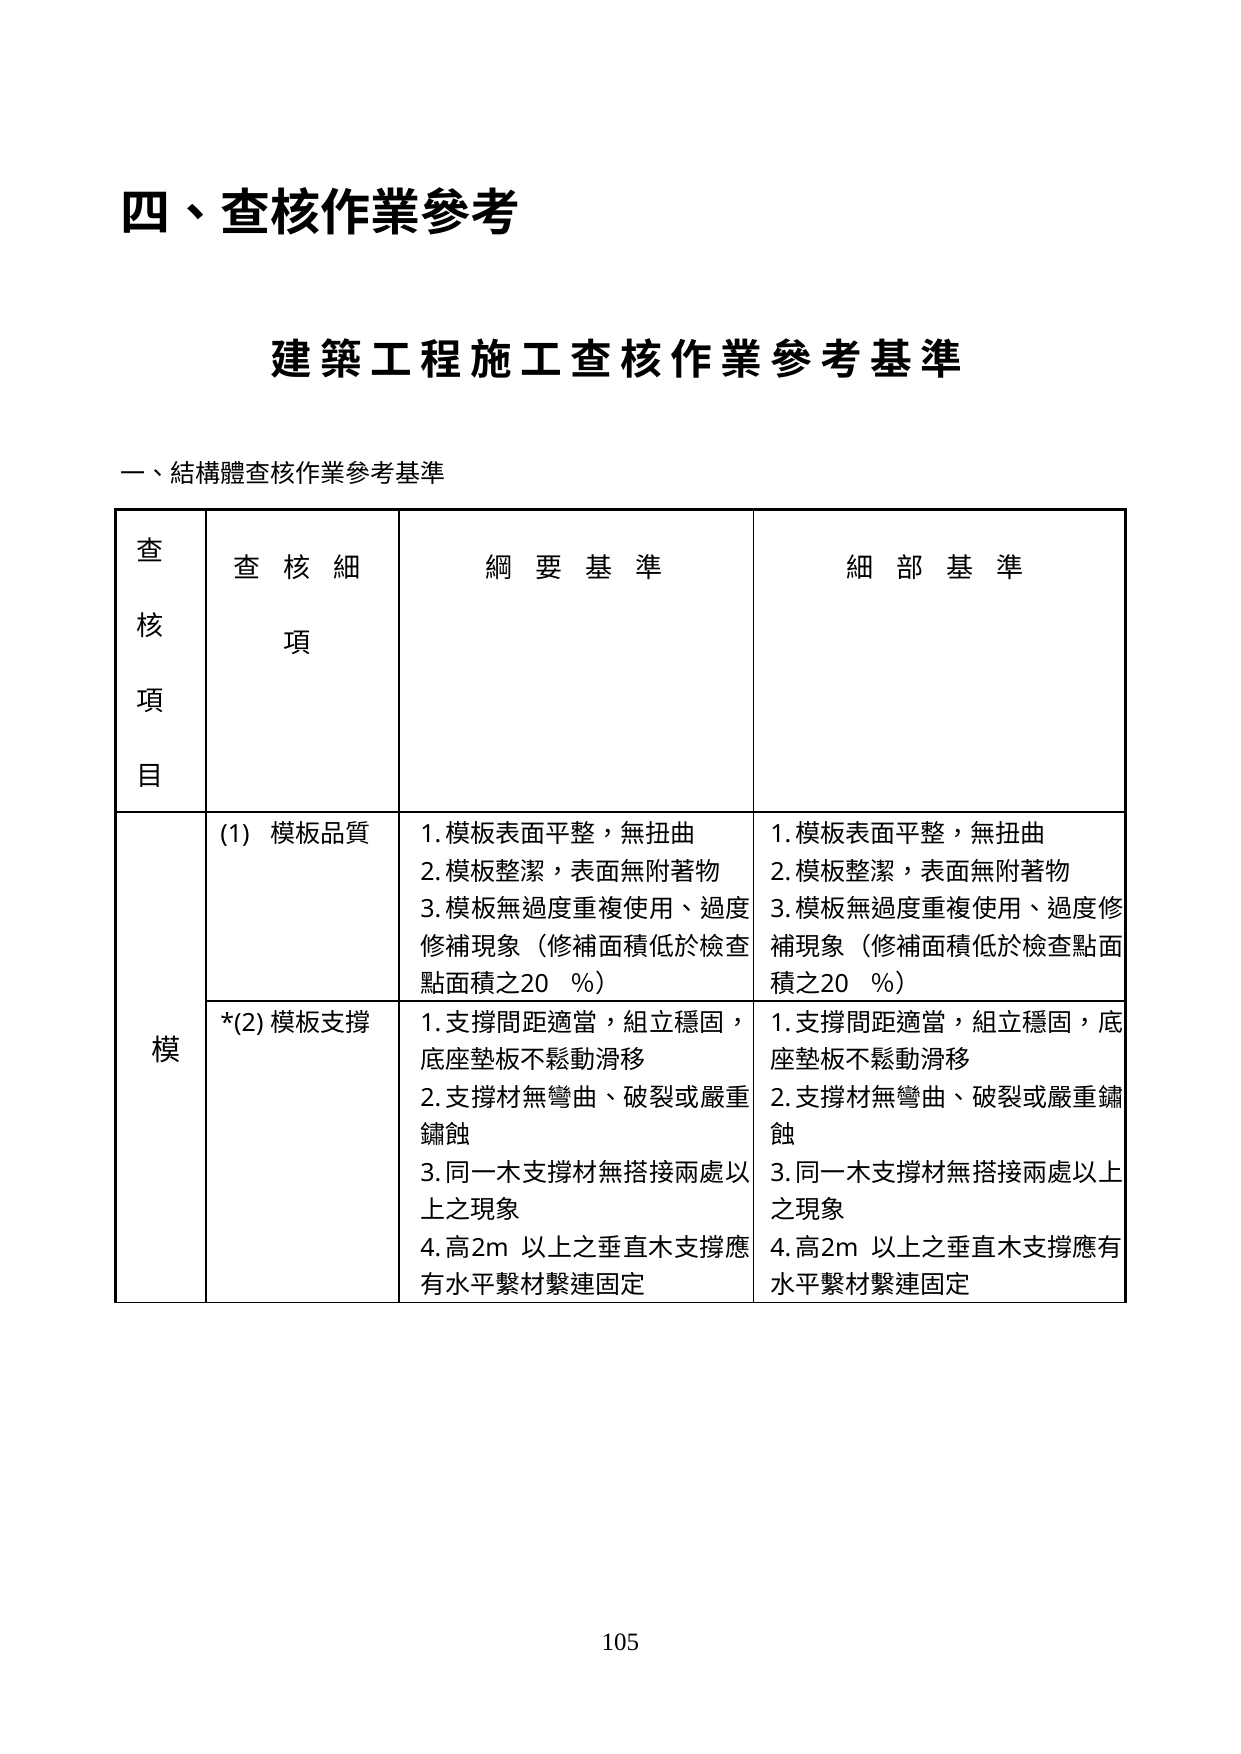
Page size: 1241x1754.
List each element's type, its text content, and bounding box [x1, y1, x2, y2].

subtitle 建築工程施工查核作業參考基準 [120, 318, 1120, 393]
table_header 綱要基準 [400, 511, 753, 811]
subtitle 四、查核作業參考 [120, 171, 1120, 246]
table_header 細部基準 [754, 511, 1124, 811]
table_cell 1.支撐間距適當，組立穩固，底座墊板不鬆動滑移 2.支撐材無彎曲、破裂或嚴重鏽蝕 3.同一木支撐材無搭接兩處以上之現象 4.高2m以上之垂直木支撐應有水平繫材繫連固定 [400, 1002, 753, 1302]
text 一、結構體查核作業參考基準 [120, 454, 1120, 490]
table_cell 模 板 [117, 813, 205, 1302]
table_cell *(2)模板支撐 [207, 1002, 398, 1302]
table_cell 1.支撐間距適當，組立穩固，底座墊板不鬆動滑移 2.支撐材無彎曲、破裂或嚴重鏽蝕 3.同一木支撐材無搭接兩處以上之現象 4.高2m以上之垂直木支撐應有水平繫材繫連固定 [754, 1002, 1124, 1302]
table_cell 1.模板表面平整，無扭曲 2.模板整潔，表面無附著物 3.模板無過度重複使用、過度修補現象（修補面積低於檢查點面積之20％） [400, 813, 753, 1000]
table_cell (1)模板品質 [207, 813, 398, 1000]
table_header 查核 項目 [117, 511, 205, 811]
table_cell 1.模板表面平整，無扭曲 2.模板整潔，表面無附著物 3.模板無過度重複使用、過度修補現象（修補面積低於檢查點面積之20％） [754, 813, 1124, 1000]
table_header 查核細項 [207, 511, 398, 811]
